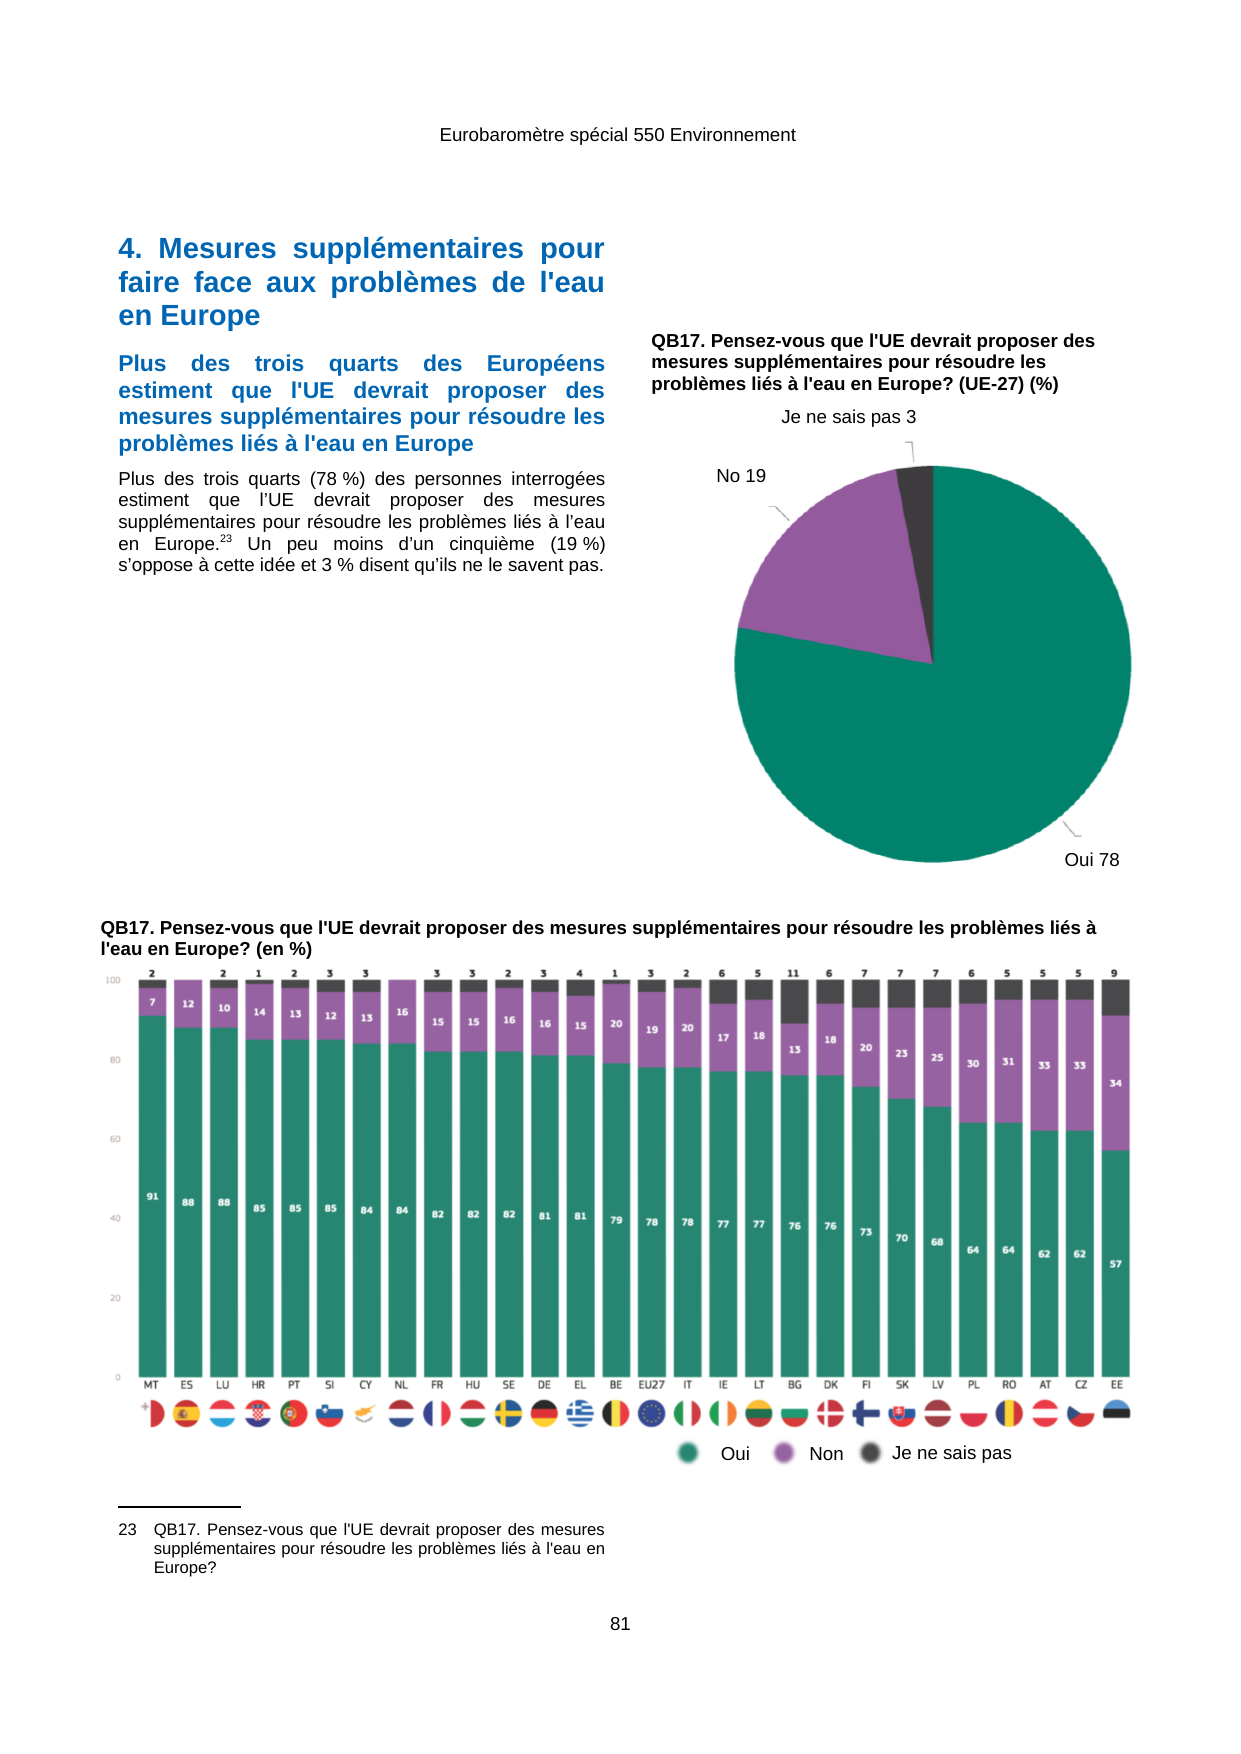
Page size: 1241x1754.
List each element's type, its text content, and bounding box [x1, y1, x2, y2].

picture [1067, 854, 1076, 865]
subtitle 4. Mesures supplémentaires pour faire face aux problèmes de l'eau en Europe [118, 231, 605, 332]
picture [726, 435, 1135, 866]
text Plus des trois quarts (78 %) des personnes interrogées estiment que l’UE devrait proposer des mesures supplémentaires pour résoudre les problèmes liés à l’eau en Europe. Un peu moins d’un cinquième (19 %) s’oppose à cette idée et 3 % disent qu’ils ne le savent pas. [118, 468, 605, 576]
text QB17. Pensez-vous que l'UE devrait proposer des mesures supplémentaires pour résoudre les problèmes liés à l'eau en Europe? [118, 1519, 605, 1577]
picture [91, 962, 1137, 1471]
text Plus des trois quarts des Européens estiment que l'UE devrait proposer des mesures supplémentaires pour résoudre les problèmes liés à l'eau en Europe [118, 350, 605, 456]
